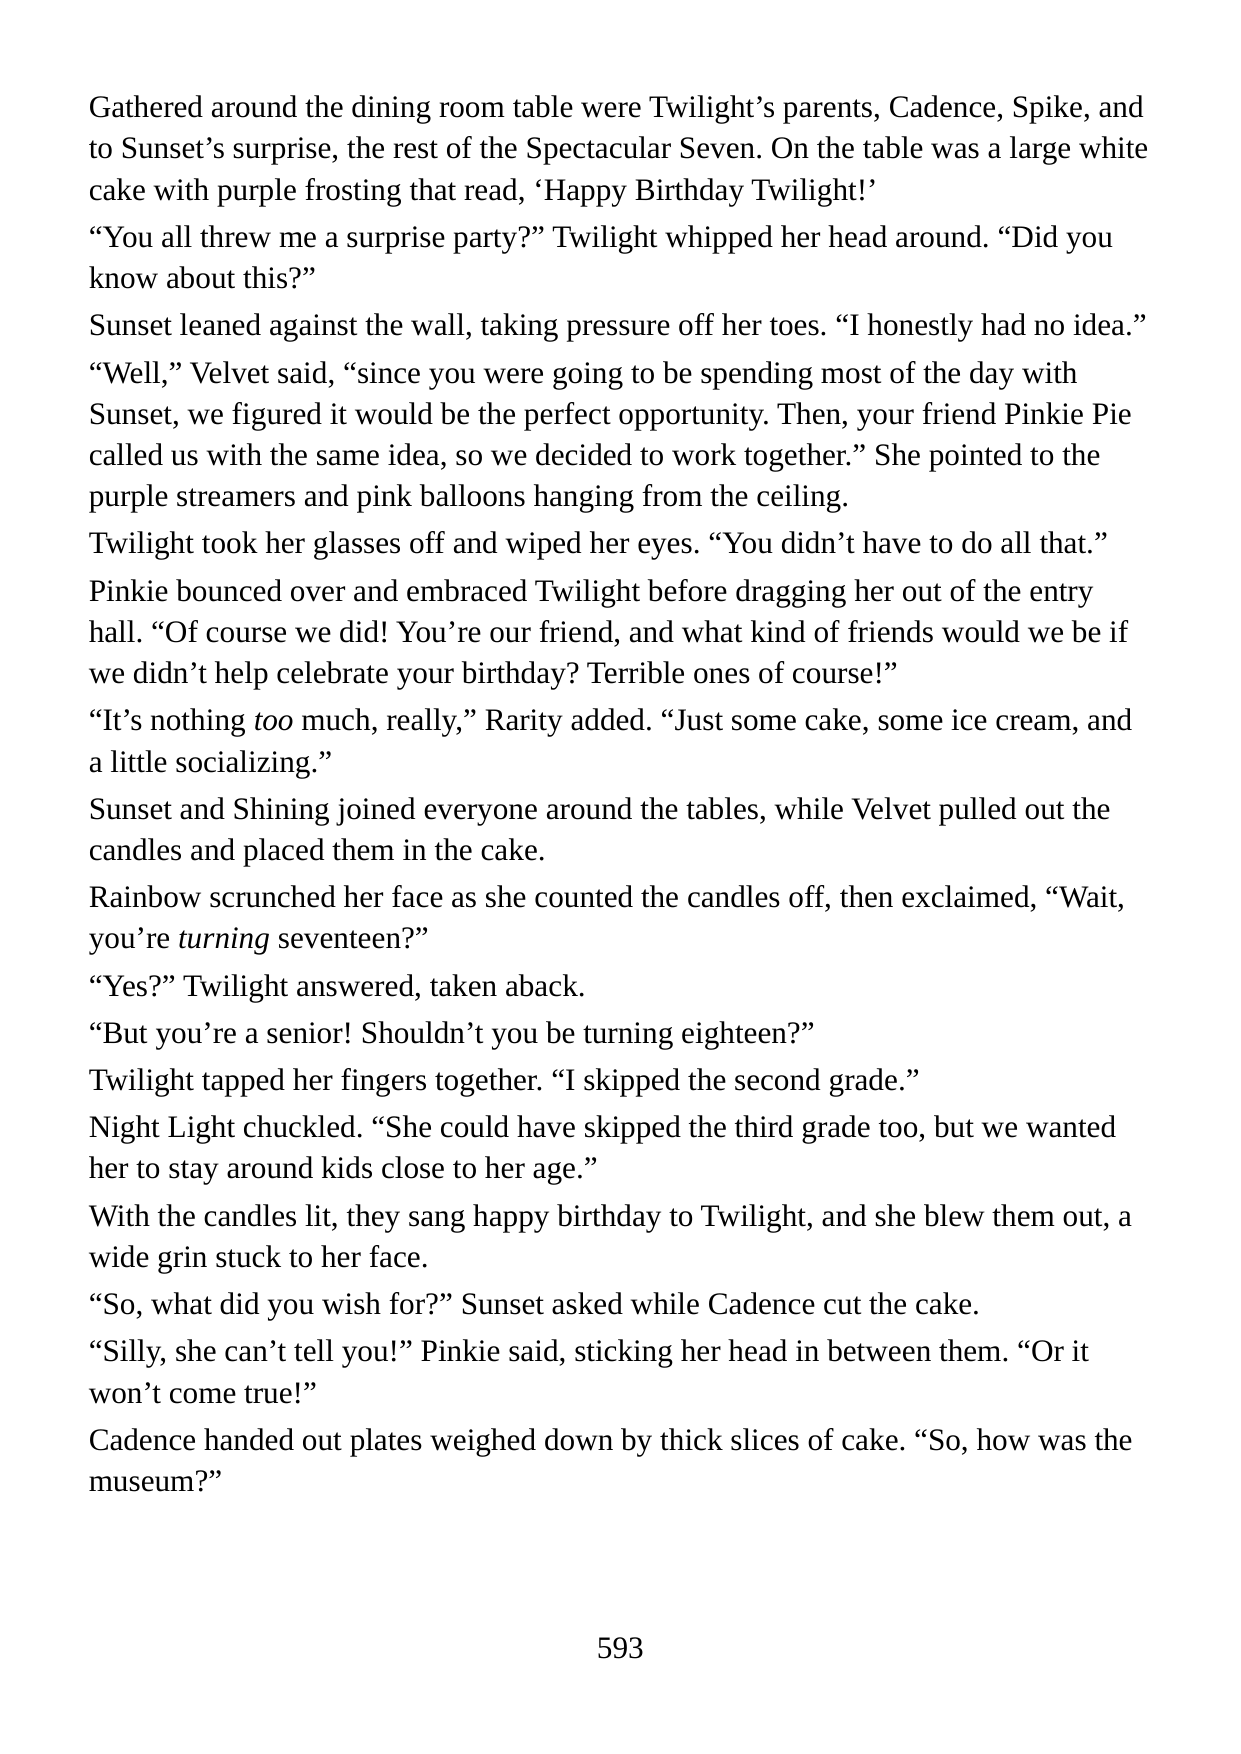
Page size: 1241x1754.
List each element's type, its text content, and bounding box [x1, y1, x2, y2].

text Sunset leaned against the wall, taking pressure off her toes. “I honestly had no idea.” [88, 307, 1152, 343]
text “You all threw me a surprise party?” Twilight whipped her head around. “Did you know about this?” [88, 218, 1152, 295]
text “But you’re a senior! Shouldn’t you be turning eighteen?” [88, 1014, 1152, 1050]
text Gathered around the dining room table were Twilight’s parents, Cadence, Spike, and to Sunset’s surprise, the rest of the Spectacular Seven. On the table was a large white cake with purple frosting that read, ‘Happy Birthday Twilight!’ [88, 88, 1152, 207]
text Night Light chuckled. “She could have skipped the third grade too, but we wanted her to stay around kids close to her age.” [88, 1108, 1152, 1186]
text “Yes?” Twilight answered, taken aback. [88, 967, 1152, 1003]
text “So, what did you wish for?” Sunset asked while Cadence cut the cake. [88, 1285, 1152, 1321]
text “It’s nothing too much, really,” Rarity added. “Just some cake, some ice cream, and a little socializing.” [88, 702, 1152, 779]
text Pinkie bounced over and embraced Twilight before dragging her out of the entry hall. “Of course we did! You’re our friend, and what kind of friends would we be if we didn’t help celebrate your birthday? Terrible ones of course!” [88, 572, 1152, 690]
text Cadence handed out plates weighed down by thick slices of cake. “So, how was the museum?” [88, 1421, 1152, 1498]
text Twilight tapped her fingers together. “I skipped the second grade.” [88, 1061, 1152, 1097]
text Rainbow scrunched her face as she counted the candles off, then exclaimed, “Wait, you’re turning seventeen?” [88, 878, 1152, 956]
text With the candles lit, they sang happy birthday to Twilight, and she blew them out, a wide grin stuck to her face. [88, 1197, 1152, 1274]
text “Silly, she can’t tell you!” Pinkie said, sticking her head in between them. “Or it won’t come true!” [88, 1333, 1152, 1410]
text “Well,” Velvet said, “since you were going to be spending most of the day with Sunset, we figured it would be the perfect opportunity. Then, your friend Pinkie Pie called us with the same idea, so we decided to work together.” She pointed to the purple streamers and pink balloons hanging from the ceiling. [88, 354, 1152, 513]
text Twilight took her glasses off and wiped her eyes. “You didn’t have to do all that.” [88, 525, 1152, 561]
text Sunset and Shining joined everyone around the tables, while Velvet pulled out the candles and placed them in the cake. [88, 790, 1152, 867]
